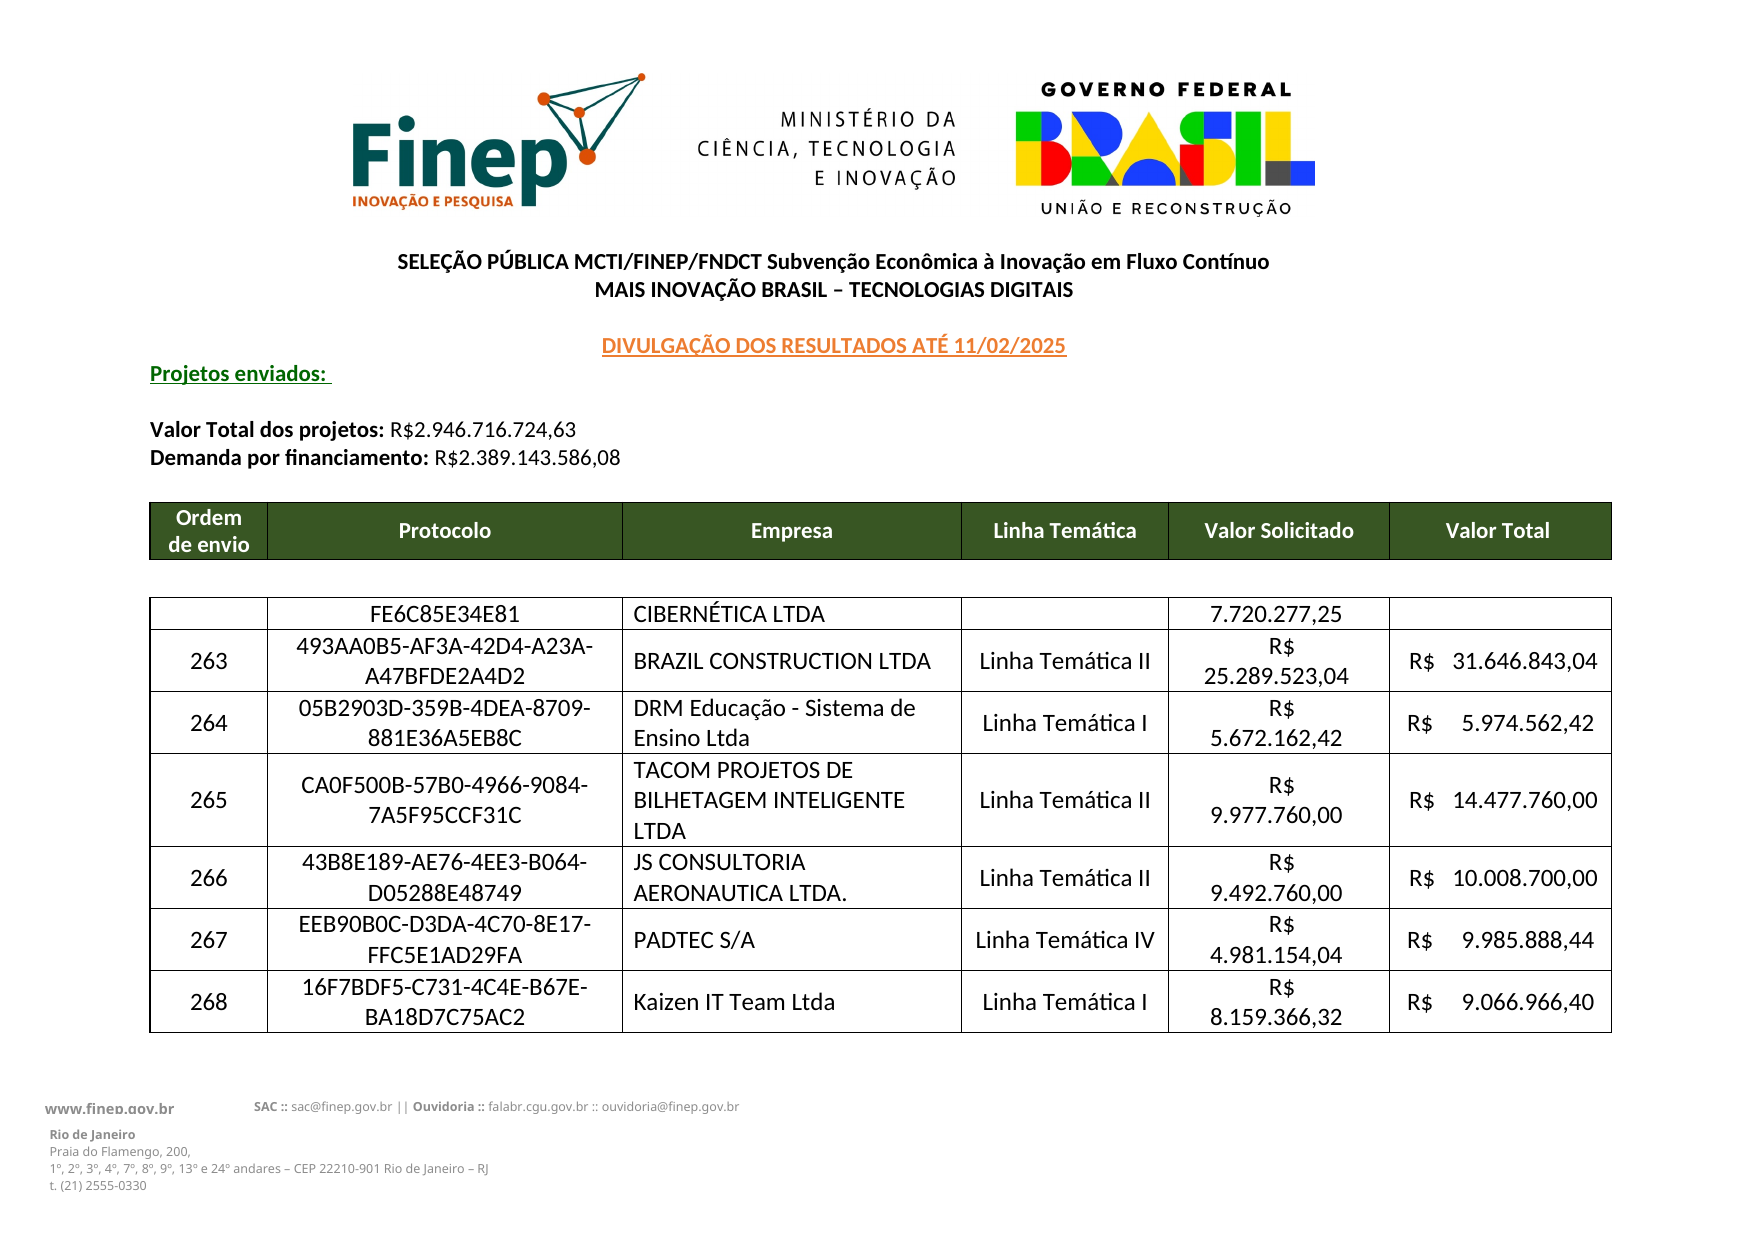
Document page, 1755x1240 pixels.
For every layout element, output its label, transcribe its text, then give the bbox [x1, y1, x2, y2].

table_cell TACOM PROJETOS DE BILHETAGEM INTELIGENTE LTDA [623, 754, 961, 846]
table_cell 263 [151, 630, 267, 691]
table_cell R$ 5.974.562,42 [1390, 692, 1611, 753]
table_cell R$ 9.066.966,40 [1390, 971, 1611, 1032]
table_cell Linha Temática II [962, 847, 1168, 908]
table_cell 7.720.277,25 [1169, 598, 1389, 629]
table_cell DRM Educação - Sistema de Ensino Ltda [623, 692, 961, 753]
table_cell Kaizen IT Team Ltda [623, 971, 961, 1032]
table_cell [962, 598, 1168, 629]
table_cell JS CONSULTORIA AERONAUTICA LTDA. [623, 847, 961, 908]
table_cell 43B8E189-AE76-4EE3-B064-D05288E48749 [268, 847, 622, 908]
table_cell BRAZIL CONSTRUCTION LTDA [623, 630, 961, 691]
table_cell 268 [151, 971, 267, 1032]
table_cell R$ 14.477.760,00 [1390, 754, 1611, 846]
table_cell Linha Temática I [962, 692, 1168, 753]
table_cell CIBERNÉTICA LTDA [623, 598, 961, 629]
table_cell 264 [151, 692, 267, 753]
table_cell PADTEC S/A [623, 909, 961, 970]
table_cell Linha Temática I [962, 971, 1168, 1032]
table_cell CA0F500B-57B0-4966-9084-7A5F95CCF31C [268, 754, 622, 846]
table_cell Linha Temática II [962, 630, 1168, 691]
table_cell Linha Temática II [962, 754, 1168, 846]
table_cell EEB90B0C-D3DA-4C70-8E17-FFC5E1AD29FA [268, 909, 622, 970]
table_cell 16F7BDF5-C731-4C4E-B67E-BA18D7C75AC2 [268, 971, 622, 1032]
table_cell 265 [151, 754, 267, 846]
table_cell 493AA0B5-AF3A-42D4-A23A-A47BFDE2A4D2 [268, 630, 622, 691]
table_cell [1390, 598, 1611, 629]
table_cell R$ 10.008.700,00 [1390, 847, 1611, 908]
table_cell Linha Temática IV [962, 909, 1168, 970]
table_cell 05B2903D-359B-4DEA-8709-881E36A5EB8C [268, 692, 622, 753]
table_cell R$ 31.646.843,04 [1390, 630, 1611, 691]
table_cell R$ 25.289.523,04 [1169, 630, 1389, 691]
table_cell 266 [151, 847, 267, 908]
table_cell FE6C85E34E81 [268, 598, 622, 629]
table_cell R$ 5.672.162,42 [1169, 692, 1389, 753]
table_cell R$ 9.977.760,00 [1169, 754, 1389, 846]
table_cell R$ 4.981.154,04 [1169, 909, 1389, 970]
table_cell 267 [151, 909, 267, 970]
table_cell R$ 8.159.366,32 [1169, 971, 1389, 1032]
table_cell R$ 9.492.760,00 [1169, 847, 1389, 908]
table_cell [151, 598, 267, 629]
table_cell R$ 9.985.888,44 [1390, 909, 1611, 970]
